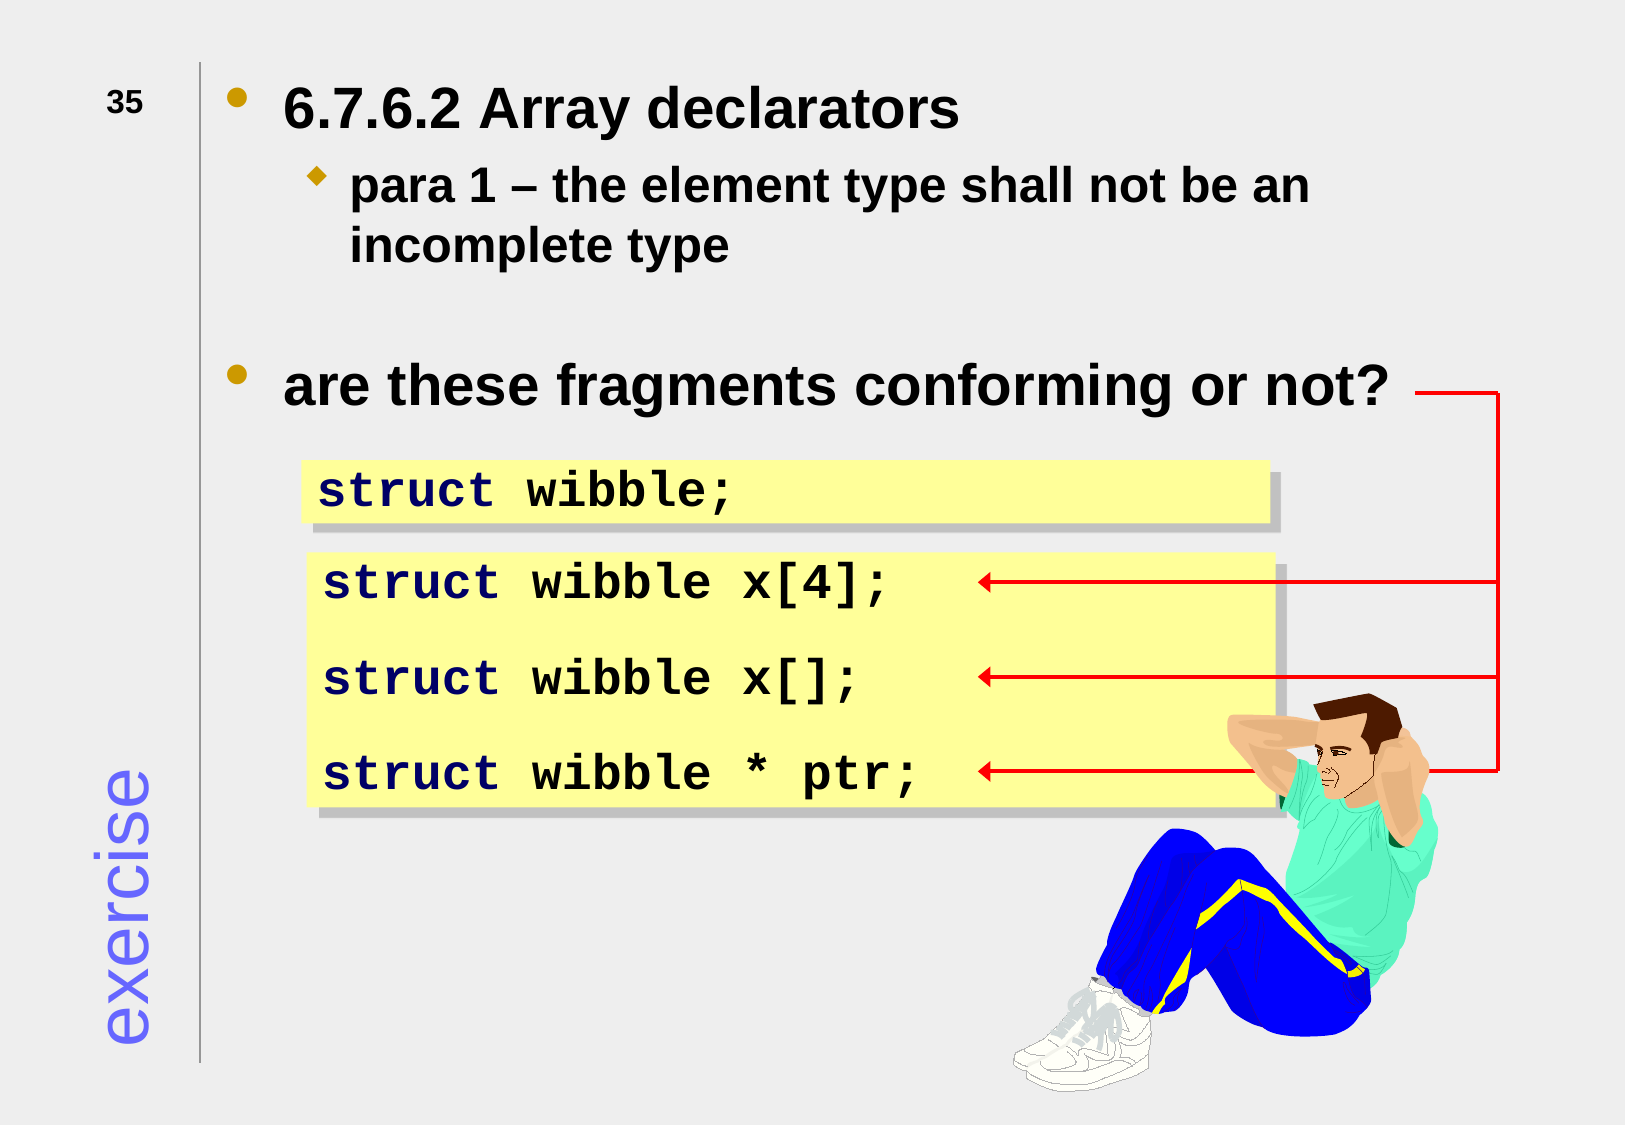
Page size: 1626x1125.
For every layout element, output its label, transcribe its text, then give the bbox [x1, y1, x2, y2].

text_box struct wibble; [301, 460, 1271, 524]
title exercise [50, 187, 188, 1063]
text_box [1014, 693, 1439, 1091]
list 6.7.6.2 Array declarators para 1 – the element type shall not be an incomplete type are these fragments conforming or not? [212, 62, 1593, 1063]
text_box [1206, 948, 1262, 1028]
